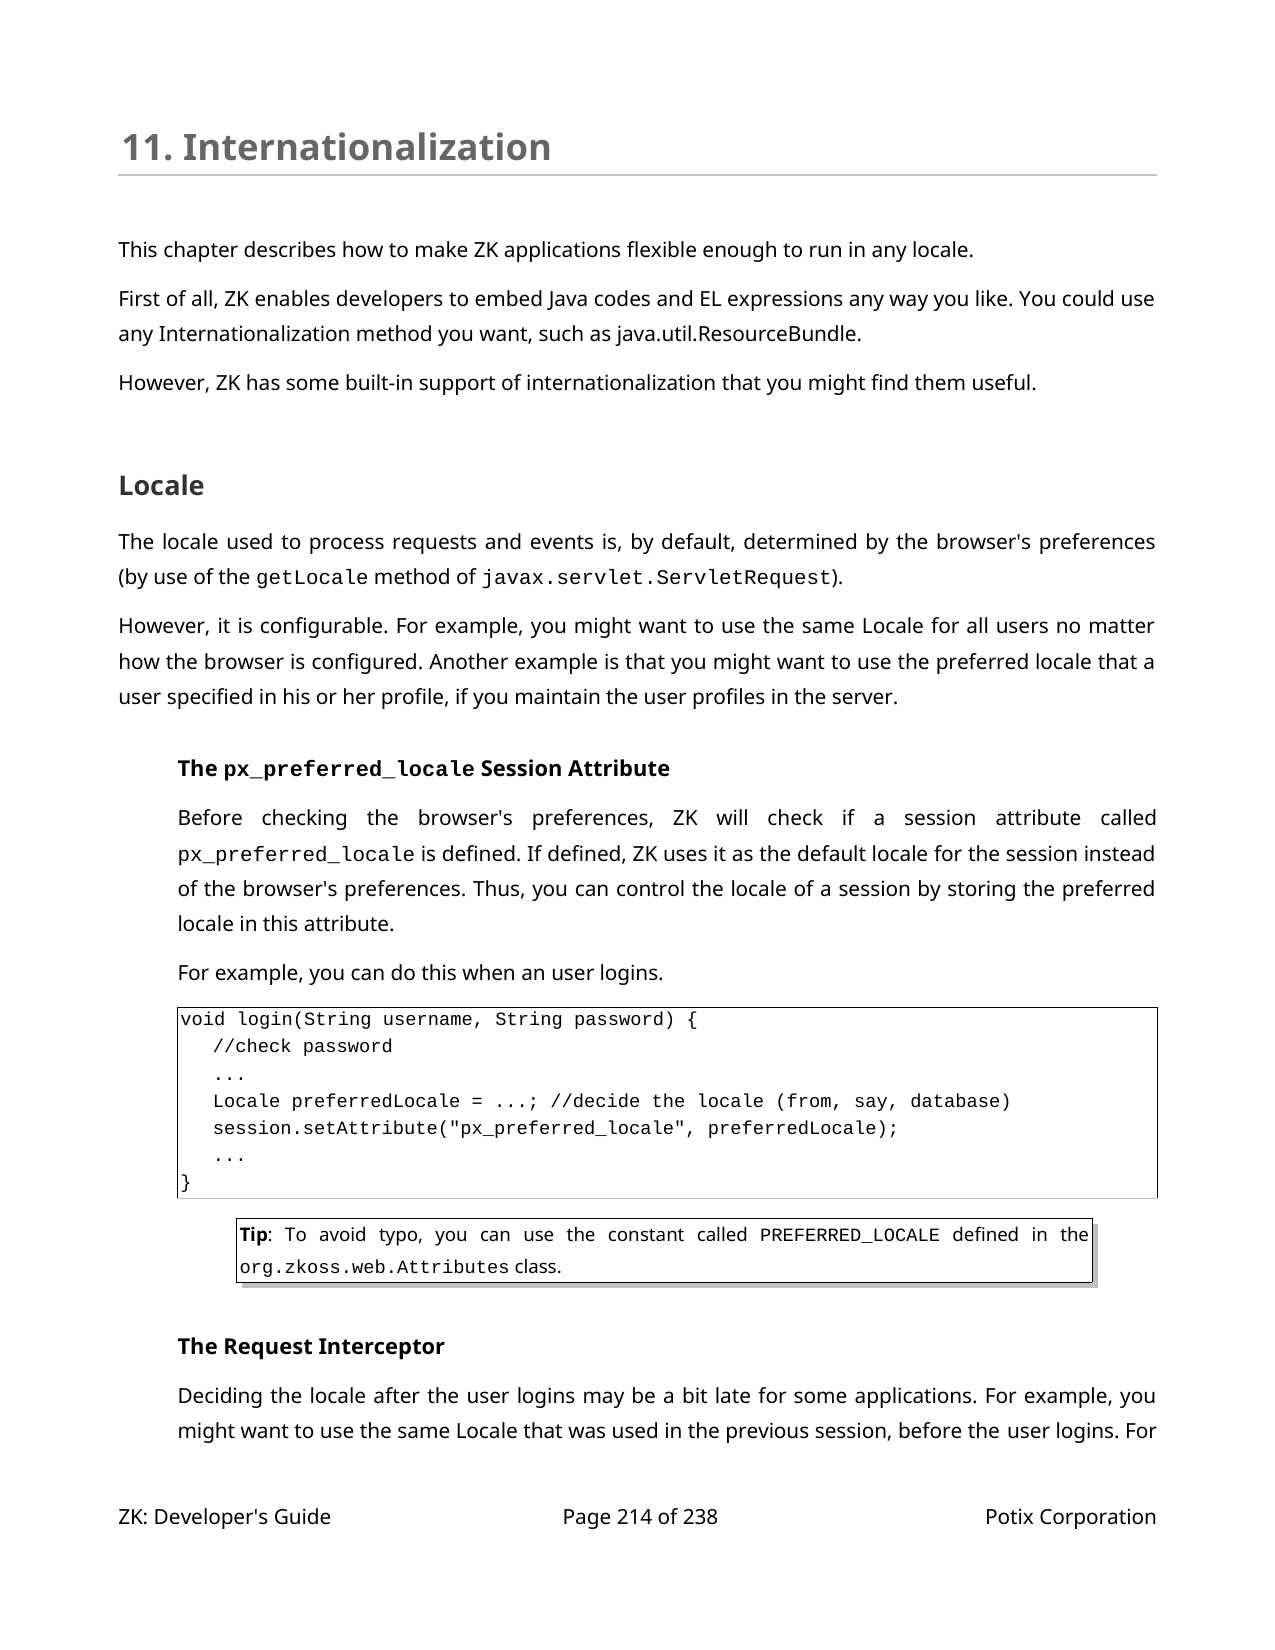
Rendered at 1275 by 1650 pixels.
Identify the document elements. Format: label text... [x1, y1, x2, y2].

text //check password [178, 1034, 1157, 1059]
subtitle Locale [118, 467, 1157, 504]
text void login(String username, String password) { [178, 1008, 1157, 1031]
subtitle The Request Interceptor [177, 1331, 1157, 1361]
text However, it is configurable. For example, you might want to use the same Locale for all users no matter how the browser is configured. Another example is that you might want to use the preferred locale that a user specified in his or her profile, if you maintain the user profiles in the server. [118, 612, 1157, 710]
text ... [178, 1062, 1157, 1086]
text Locale preferredLocale = ...; //decide the locale (from, say, database) [178, 1089, 1157, 1113]
text For example, you can do this when an user logins. [177, 958, 1157, 987]
text Before checking the browser's preferences, ZK will check if a session attribute called px_preferred_locale is defined. If defined, ZK uses it as the default locale for the session instead of the browser's preferences. Thus, you can control the locale of a session by storing the preferred locale in this attribute. [177, 803, 1157, 938]
subtitle The px_preferred_locale Session Attribute [177, 753, 1157, 783]
text However, ZK has some built-in support of internationalization that you might find them useful. [118, 368, 1157, 396]
text Deciding the locale after the user logins may be a bit late for some applications. For example, you might want to use the same Locale that was used in the previous session, before the user logins. For [177, 1381, 1157, 1444]
text session.setAttribute("px_preferred_locale", preferredLocale); [178, 1116, 1157, 1140]
subtitle 11. Internationalization [118, 118, 1157, 174]
text ... [178, 1143, 1157, 1167]
text The locale used to process requests and events is, by default, determined by the browser's preferences (by use of the getLocale method of javax.servlet.ServletRequest). [118, 527, 1157, 591]
text This chapter describes how to make ZK applications flexible enough to run in any locale. [118, 235, 1157, 263]
text Tip: To avoid typo, you can use the constant called PREFERRED_LOCALE defined in the org.zkoss.web.Attributes class. [237, 1219, 1092, 1282]
text } [178, 1170, 1157, 1198]
text First of all, ZK enables developers to embed Java codes and EL expressions any way you like. You could use any Internationalization method you want, such as java.util.ResourceBundle. [118, 284, 1157, 347]
